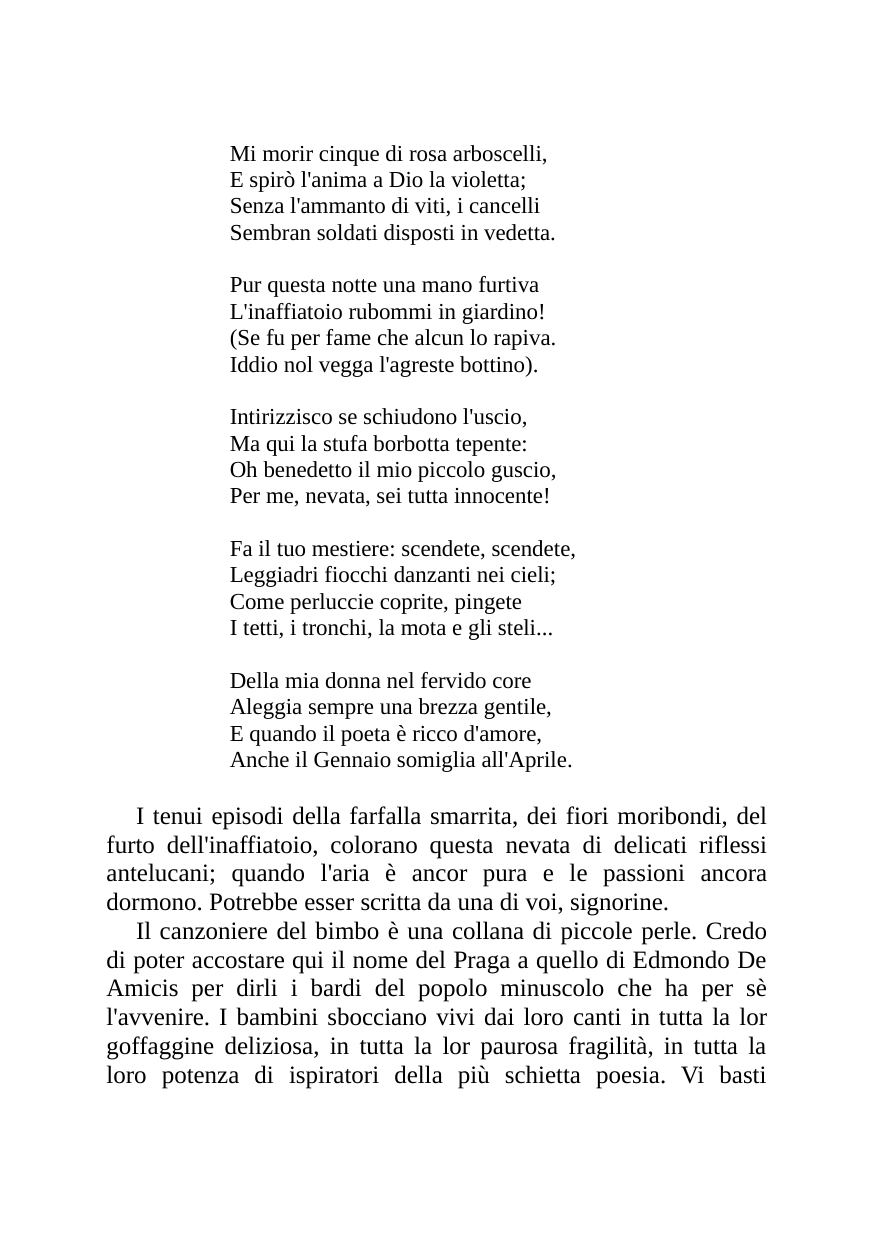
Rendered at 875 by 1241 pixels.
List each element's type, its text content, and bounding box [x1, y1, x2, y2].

text L'inaffiatoio rubommi in giardino! [200, 298, 768, 324]
text Aleggia sempre una brezza gentile, [200, 693, 768, 719]
text Sembran soldati disposti in vedetta. [200, 219, 768, 245]
text Mi morir cinque di rosa arboscelli, [200, 140, 768, 166]
text Pur questa notte una mano furtiva [200, 272, 768, 298]
text Oh benedetto il mio piccolo guscio, [200, 456, 768, 482]
text (Se fu per fame che alcun lo rapiva. [200, 324, 768, 351]
text Anche il Gennaio somiglia all'Aprile. [200, 746, 768, 772]
text Per me, nevata, sei tutta innocente! [200, 482, 768, 509]
text Della mia donna nel fervido core [200, 667, 768, 693]
text Fa il tuo mestiere: scendete, scendete, [200, 535, 768, 561]
text Ma qui la stufa borbotta tepente: [200, 430, 768, 456]
text E spirò l'anima a Dio la violetta; [200, 166, 768, 192]
text E quando il poeta è ricco d'amore, [200, 719, 768, 746]
text Il canzoniere del bimbo è una collana di piccole perle. Credo di poter accostare qui il nome del Praga a quello di Edmondo De Amicis per dirli i bardi del popolo minuscolo che ha per sè l'avvenire. I bambini sbocciano vivi dai loro canti in tutta la lor goffaggine deliziosa, in tutta la lor paurosa fragilità, in tutta la loro potenza di ispiratori della più schietta poesia. Vi basti [106, 916, 768, 1088]
text Come perluccie coprite, pingete [200, 588, 768, 614]
text Intirizzisco se schiudono l'uscio, [200, 403, 768, 430]
text Senza l'ammanto di viti, i cancelli [200, 192, 768, 219]
text Iddio nol vegga l'agreste bottino). [200, 351, 768, 377]
text Leggiadri fiocchi danzanti nei cieli; [200, 561, 768, 588]
text I tetti, i tronchi, la mota e gli steli... [200, 614, 768, 641]
text I tenui episodi della farfalla smarrita, dei fiori moribondi, del furto dell'inaffiatoio, colorano questa nevata di delicati riflessi antelucani; quando l'aria è ancor pura e le passioni ancora dormono. Potrebbe esser scritta da una di voi, signorine. [106, 801, 768, 916]
